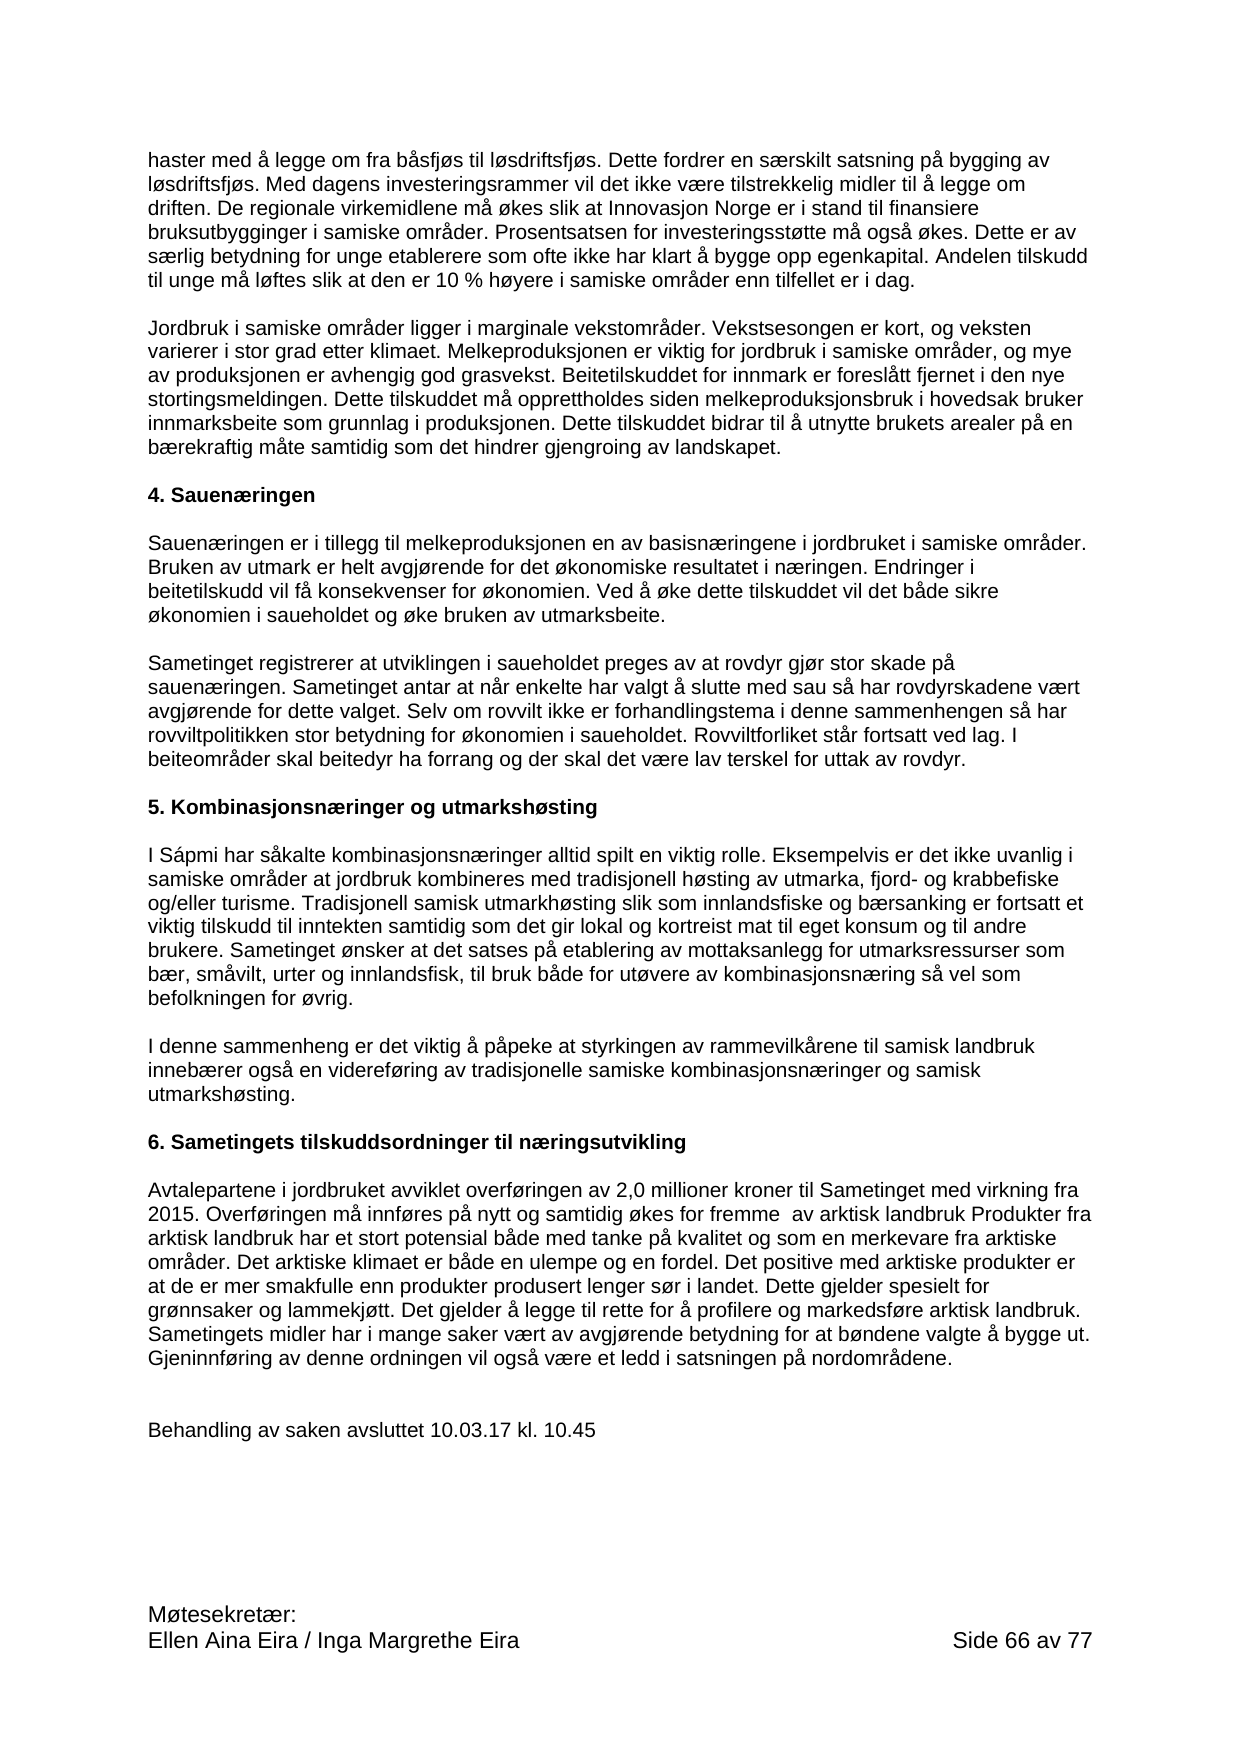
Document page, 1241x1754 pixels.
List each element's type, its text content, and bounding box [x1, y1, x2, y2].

table_header haster med å legge om fra båsfjøs til løsdriftsfjøs. Dette fordrer en særskilt satsning på bygging av løsdriftsfjøs. Med dagens investeringsrammer vil det ikke være tilstrekkelig midler til å legge om driften. De regionale virkemidlene må økes slik at Innovasjon Norge er i stand til finansiere bruksutbygginger i samiske områder. Prosentsatsen for investeringsstøtte må også økes. Dette er av særlig betydning for unge etablerere som ofte ikke har klart å bygge opp egenkapital. Andelen tilskudd til unge må løftes slik at den er 10 % høyere i samiske områder enn tilfellet er i dag. Jordbruk i samiske områder ligger i marginale vekstområder. Vekstsesongen er kort, og veksten varierer i stor grad etter klimaet. Melkeproduksjonen er viktig for jordbruk i samiske områder, og mye av produksjonen er avhengig god grasvekst. Beitetilskuddet for innmark er foreslått fjernet i den nye stortingsmeldingen. Dette tilskuddet må opprettholdes siden melkeproduksjonsbruk i hovedsak bruker innmarksbeite som grunnlag i produksjonen. Dette tilskuddet bidrar til å utnytte brukets arealer på en bærekraftig måte samtidig som det hindrer gjengroing av landskapet. 4. Sauenæringen Sauenæringen er i tillegg til melkeproduksjonen en av basisnæringene i jordbruket i samiske områder. Bruken av utmark er helt avgjørende for det økonomiske resultatet i næringen. Endringer i beitetilskudd vil få konsekvenser for økonomien. Ved å øke dette tilskuddet vil det både sikre økonomien i saueholdet og øke bruken av utmarksbeite. Sametinget registrerer at utviklingen i saueholdet preges av at rovdyr gjør stor skade på sauenæringen. Sametinget antar at når enkelte har valgt å slutte med sau så har rovdyrskadene vært avgjørende for dette valget. Selv om rovvilt ikke er forhandlingstema i denne sammenhengen så har rovviltpolitikken stor betydning for økonomien i saueholdet. Rovviltforliket står fortsatt ved lag. I beiteområder skal beitedyr ha forrang og der skal det være lav terskel for uttak av rovdyr. 5. Kombinasjonsnæringer og utmarkshøsting I Sápmi har såkalte kombinasjonsnæringer alltid spilt en viktig rolle. Eksempelvis er det ikke uvanlig i samiske områder at jordbruk kombineres med tradisjonell høsting av utmarka, fjord- og krabbefiske og/eller turisme. Tradisjonell samisk utmarkhøsting slik som innlandsfiske og bærsanking er fortsatt et viktig tilskudd til inntekten samtidig som det gir lokal og kortreist mat til eget konsum og til andre brukere. Sametinget ønsker at det satses på etablering av mottaksanlegg for utmarksressurser som bær, småvilt, urter og innlandsfisk, til bruk både for utøvere av kombinasjonsnæring så vel som befolkningen for øvrig. I denne sammenheng er det viktig å påpeke at styrkingen av rammevilkårene til samisk landbruk innebærer også en videreføring av tradisjonelle samiske kombinasjonsnæringer og samisk utmarkshøsting. 6. Sametingets tilskuddsordninger til næringsutvikling Avtalepartene i jordbruket avviklet overføringen av 2,0 millioner kroner til Sametinget med virkning fra 2015. Overføringen må innføres på nytt og samtidig økes for fremme av arktisk landbruk Produkter fra arktisk landbruk har et stort potensial både med tanke på kvalitet og som en merkevare fra arktiske områder. Det arktiske klimaet er både en ulempe og en fordel. Det positive med arktiske produkter er at de er mer smakfulle enn produkter produsert lenger sør i landet. Dette gjelder spesielt for grønnsaker og lammekjøtt. Det gjelder å legge til rette for å profilere og markedsføre arktisk landbruk. Sametingets midler har i mange saker vært av avgjørende betydning for at bøndene valgte å bygge ut. Gjeninnføring av denne ordningen vil også være et ledd i satsningen på nordområdene. Behandling av saken avsluttet 10.03.17 kl. 10.45 [136, 148, 1104, 1441]
